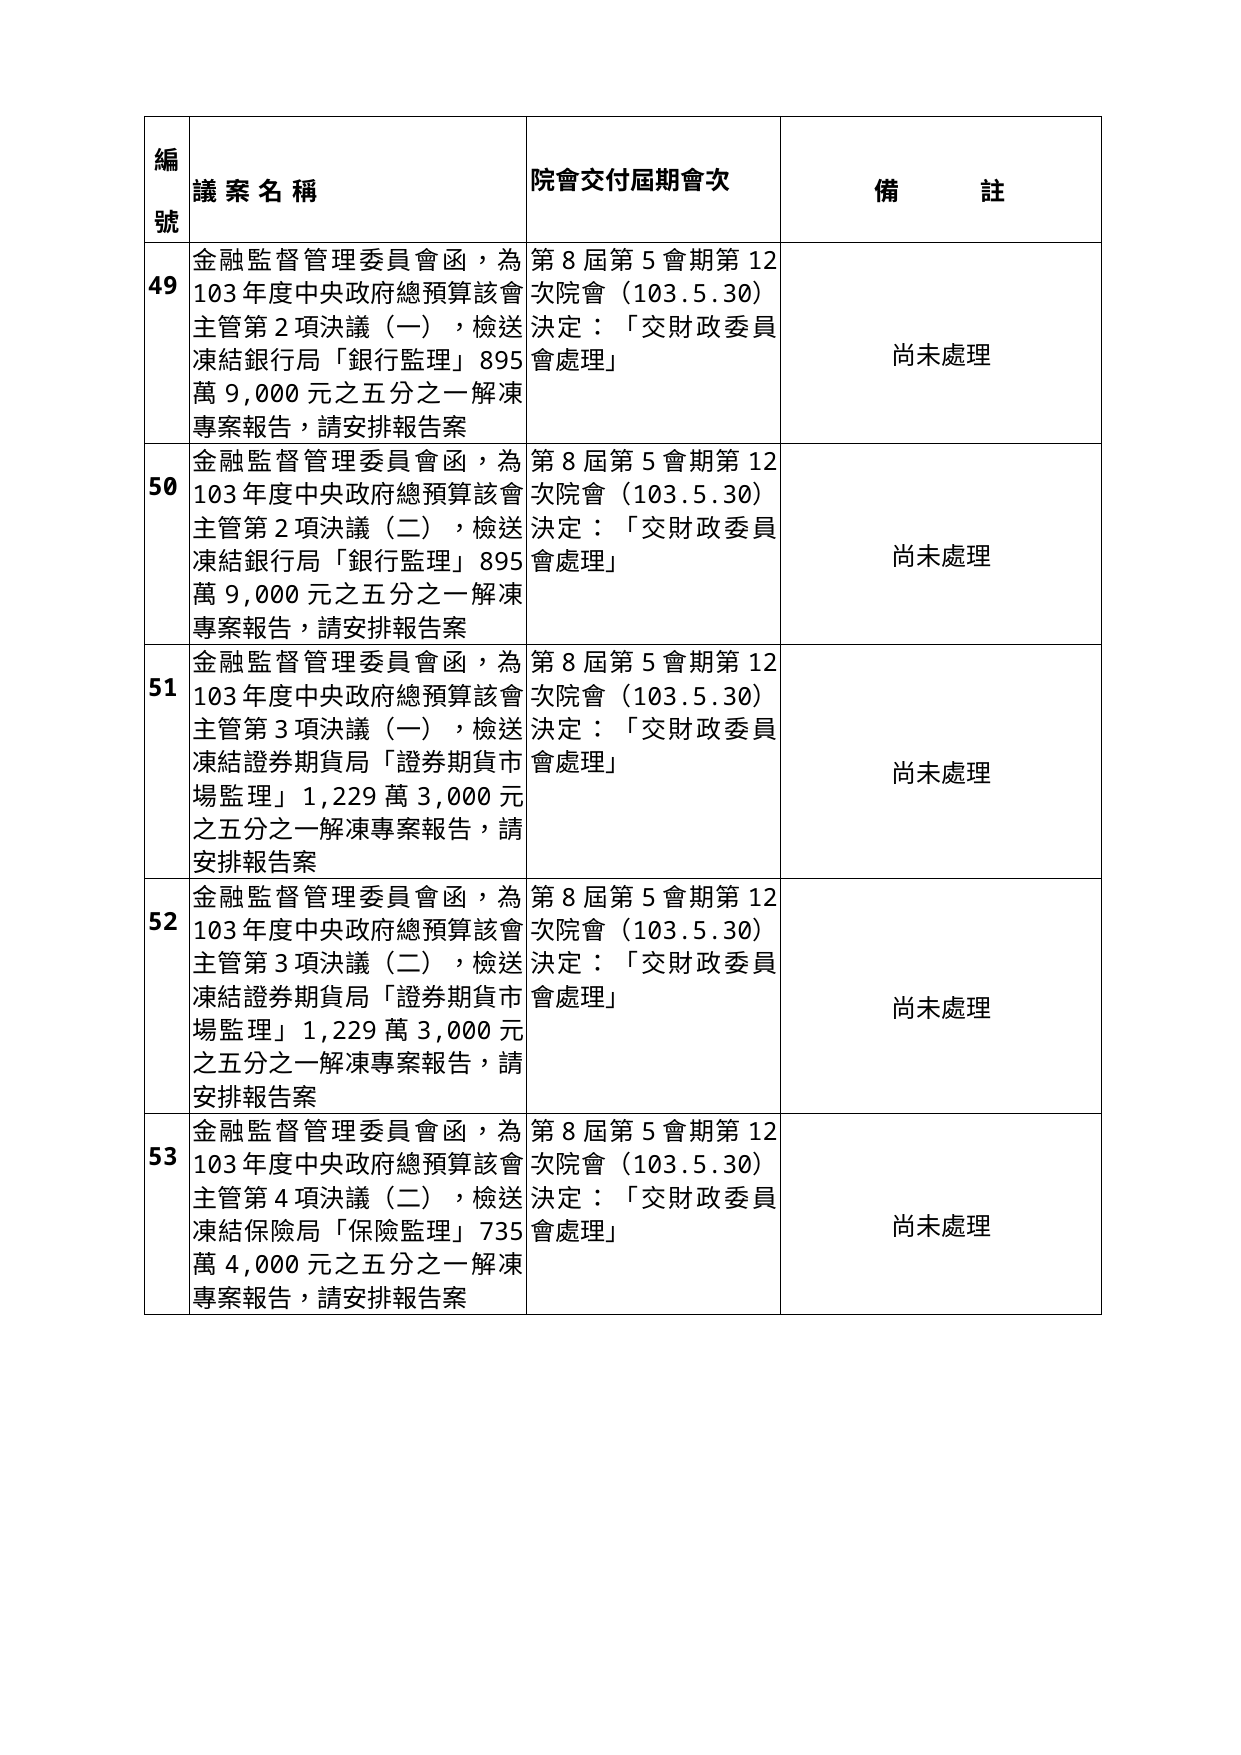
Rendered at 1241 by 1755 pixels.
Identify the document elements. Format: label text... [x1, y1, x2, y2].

table_cell 第8屆第5會期第12次院會（103.5.30）決定：「交財政委員會處理」 [527, 1114, 780, 1314]
table_cell 尚未處理 [781, 645, 1101, 878]
table_cell [145, 879, 189, 1113]
table_cell 尚未處理 [781, 879, 1101, 1113]
table_cell 金融監督管理委員會函，為103年度中央政府總預算該會主管第3項決議（二），檢送凍結證券期貨局「證券期貨市場監理」1,229萬3,000元之五分之一解凍專案報告，請安排報告案 [190, 879, 526, 1113]
table_cell 金融監督管理委員會函，為103年度中央政府總預算該會主管第2項決議（二），檢送凍結銀行局「銀行監理」895萬9,000元之五分之一解凍專案報告，請安排報告案 [190, 444, 526, 644]
table_header 議案名稱 [190, 117, 526, 242]
table_cell 尚未處理 [781, 243, 1101, 443]
table_cell 金融監督管理委員會函，為103年度中央政府總預算該會主管第4項決議（二），檢送凍結保險局「保險監理」735萬4,000元之五分之一解凍專案報告，請安排報告案 [190, 1114, 526, 1314]
table_cell [145, 645, 189, 878]
table_header 院會交付屆期會次 [527, 117, 780, 242]
table_cell 第8屆第5會期第12次院會（103.5.30）決定：「交財政委員會處理」 [527, 444, 780, 644]
table_cell 第8屆第5會期第12次院會（103.5.30）決定：「交財政委員會處理」 [527, 243, 780, 443]
table_cell 金融監督管理委員會函，為103年度中央政府總預算該會主管第3項決議（一），檢送凍結證券期貨局「證券期貨市場監理」1,229萬3,000元之五分之一解凍專案報告，請安排報告案 [190, 645, 526, 878]
table_cell [145, 243, 189, 443]
table_cell [145, 1114, 189, 1314]
table_cell 金融監督管理委員會函，為103年度中央政府總預算該會主管第2項決議（一），檢送凍結銀行局「銀行監理」895萬9,000元之五分之一解凍專案報告，請安排報告案 [190, 243, 526, 443]
table_header 編號 [145, 117, 189, 242]
table_cell 第8屆第5會期第12次院會（103.5.30）決定：「交財政委員會處理」 [527, 879, 780, 1113]
table_cell [145, 444, 189, 644]
table_cell 尚未處理 [781, 444, 1101, 644]
table_cell 第8屆第5會期第12次院會（103.5.30）決定：「交財政委員會處理」 [527, 645, 780, 878]
table_cell 尚未處理 [781, 1114, 1101, 1314]
table_header 備 註 [781, 117, 1101, 242]
